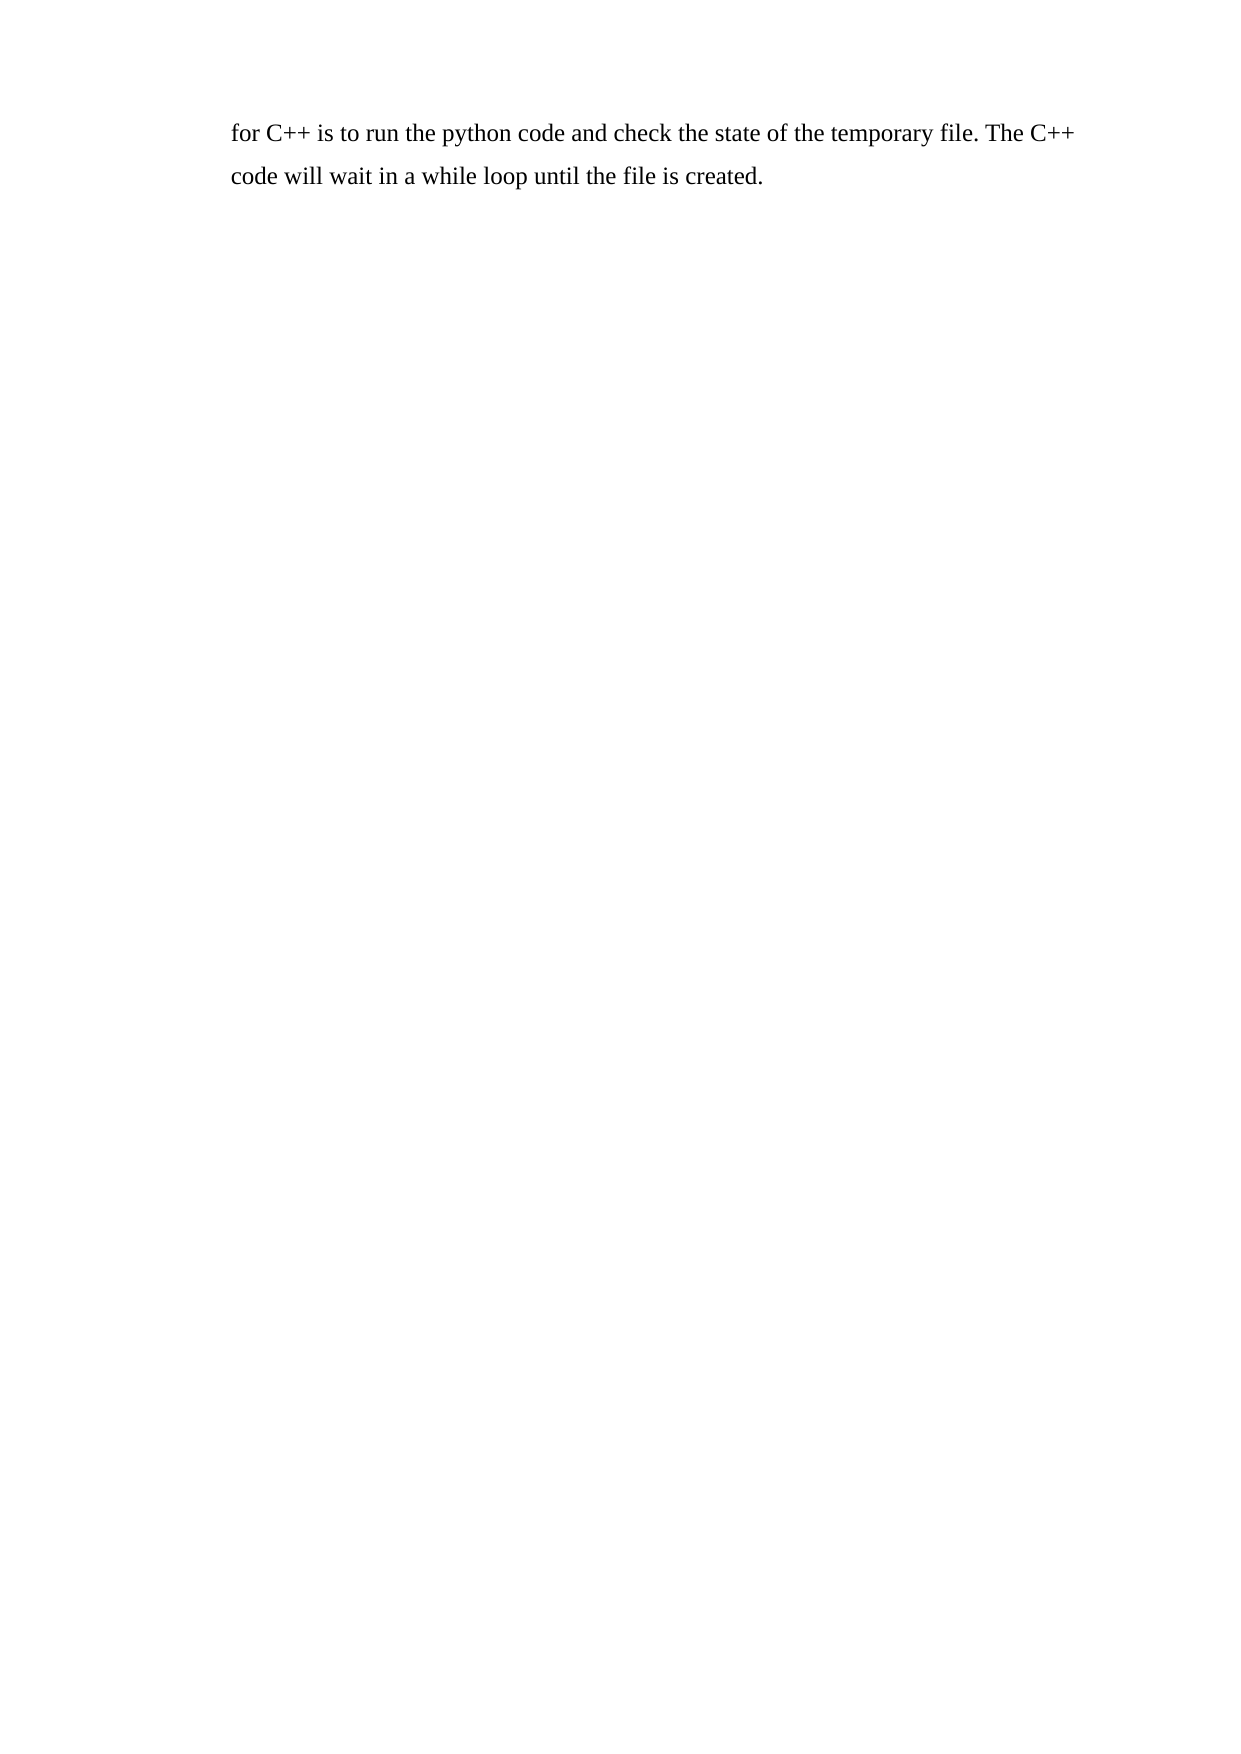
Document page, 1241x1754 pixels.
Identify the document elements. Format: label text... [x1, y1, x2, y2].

list for C++ is to run the python code and check the state of the temporary file. The C++ code will wait in a while loop until the file is created. [193, 118, 1122, 190]
